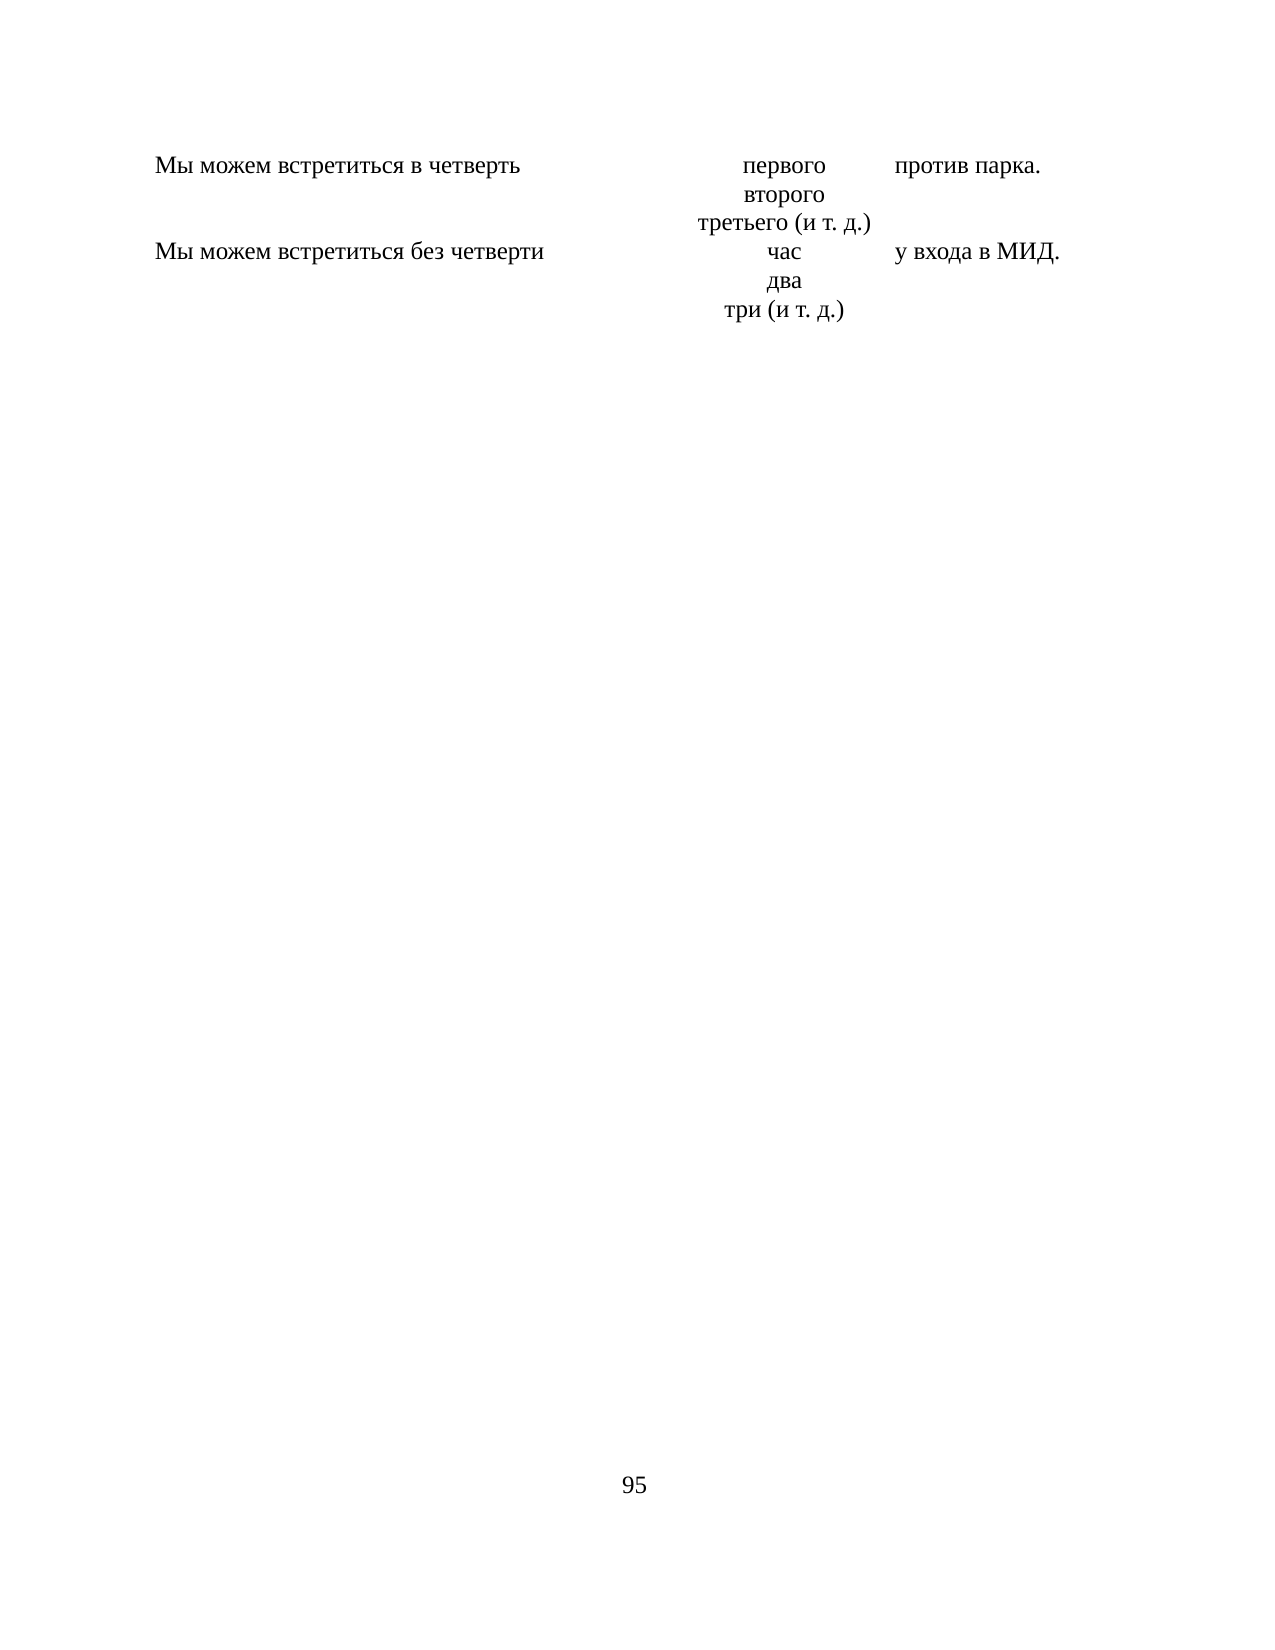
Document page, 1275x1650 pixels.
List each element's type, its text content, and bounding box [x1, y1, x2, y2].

table_header первого второго третьего (и т. д.) [679, 150, 890, 236]
table_header против парка. [890, 150, 1125, 236]
table_header час два три (и т. д.) [679, 236, 890, 322]
table_header Мы можем встретиться в четверть [150, 150, 678, 236]
table_header у входа в МИД. [890, 236, 1125, 322]
table_header Мы можем встретиться без четверти [150, 236, 678, 322]
